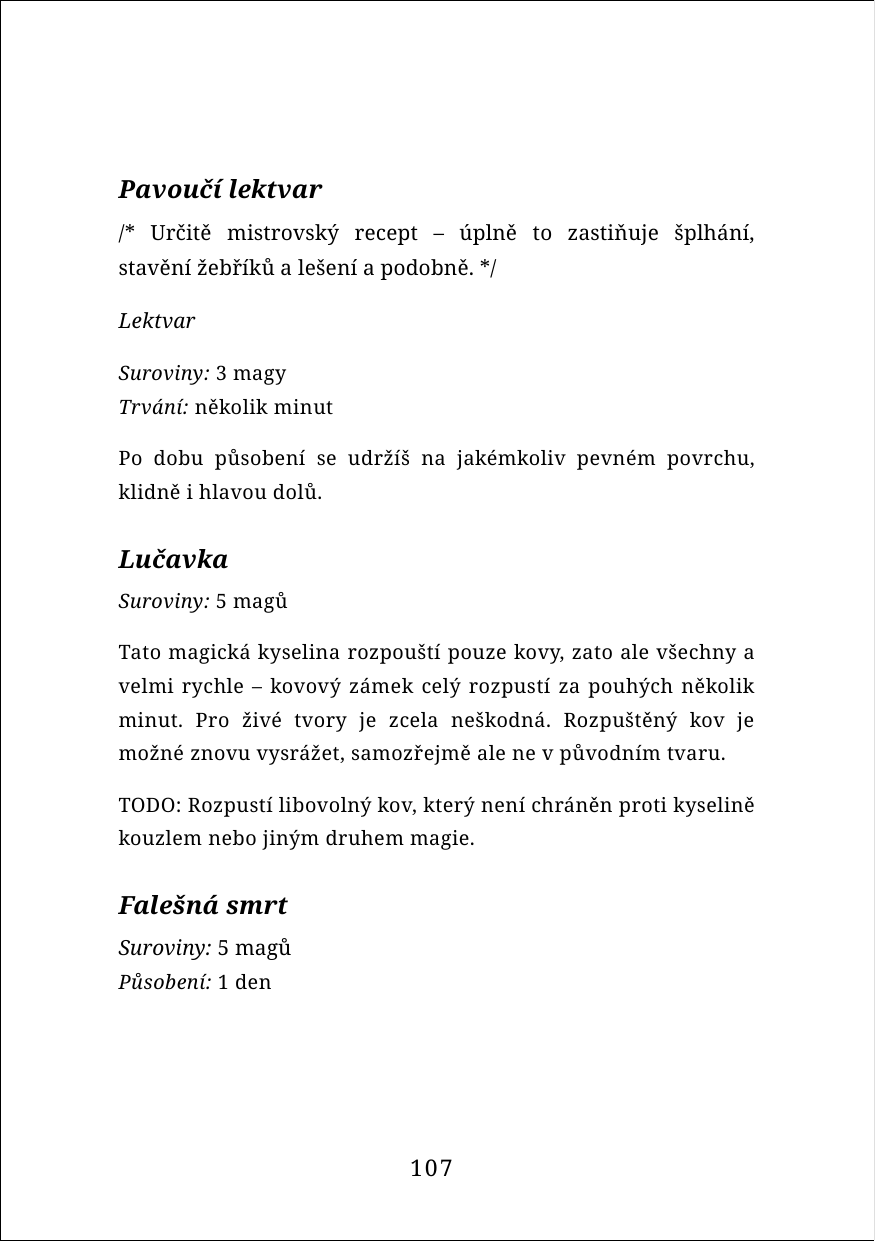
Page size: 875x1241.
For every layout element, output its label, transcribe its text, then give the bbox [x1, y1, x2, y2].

text Suroviny: 5 magů Působení: 1 den [118, 933, 756, 996]
text Tato magická kyselina rozpouští pouze kovy, zato ale všechny a velmi rychle – kovový zámek celý rozpustí za pouhých několik minut. Pro živé tvory je zcela neškodná. Rozpuštěný kov je možné znovu vysrážet, samozřejmě ale ne v původním tvaru. [118, 638, 756, 766]
text Po dobu působení se udržíš na jakémkoliv pevném povrchu, klidně i hlavou dolů. [118, 444, 756, 505]
subtitle Falešná smrt [118, 888, 756, 922]
text Lektvar [118, 306, 756, 335]
subtitle Lučavka [118, 541, 756, 575]
subtitle Pavoučí lektvar [118, 172, 756, 206]
text Suroviny: 5 magů [118, 587, 756, 614]
text /* Určitě mistrovský recept – úplně to zastiňuje šplhání, stavění žebříků a lešení a podobně. */ [118, 218, 756, 282]
text Suroviny: 3 magy Trvání: několik minut [118, 359, 756, 420]
text TODO: Rozpustí libovolný kov, který není chráněn proti kyselině kouzlem nebo jiným druhem magie. [118, 791, 756, 851]
